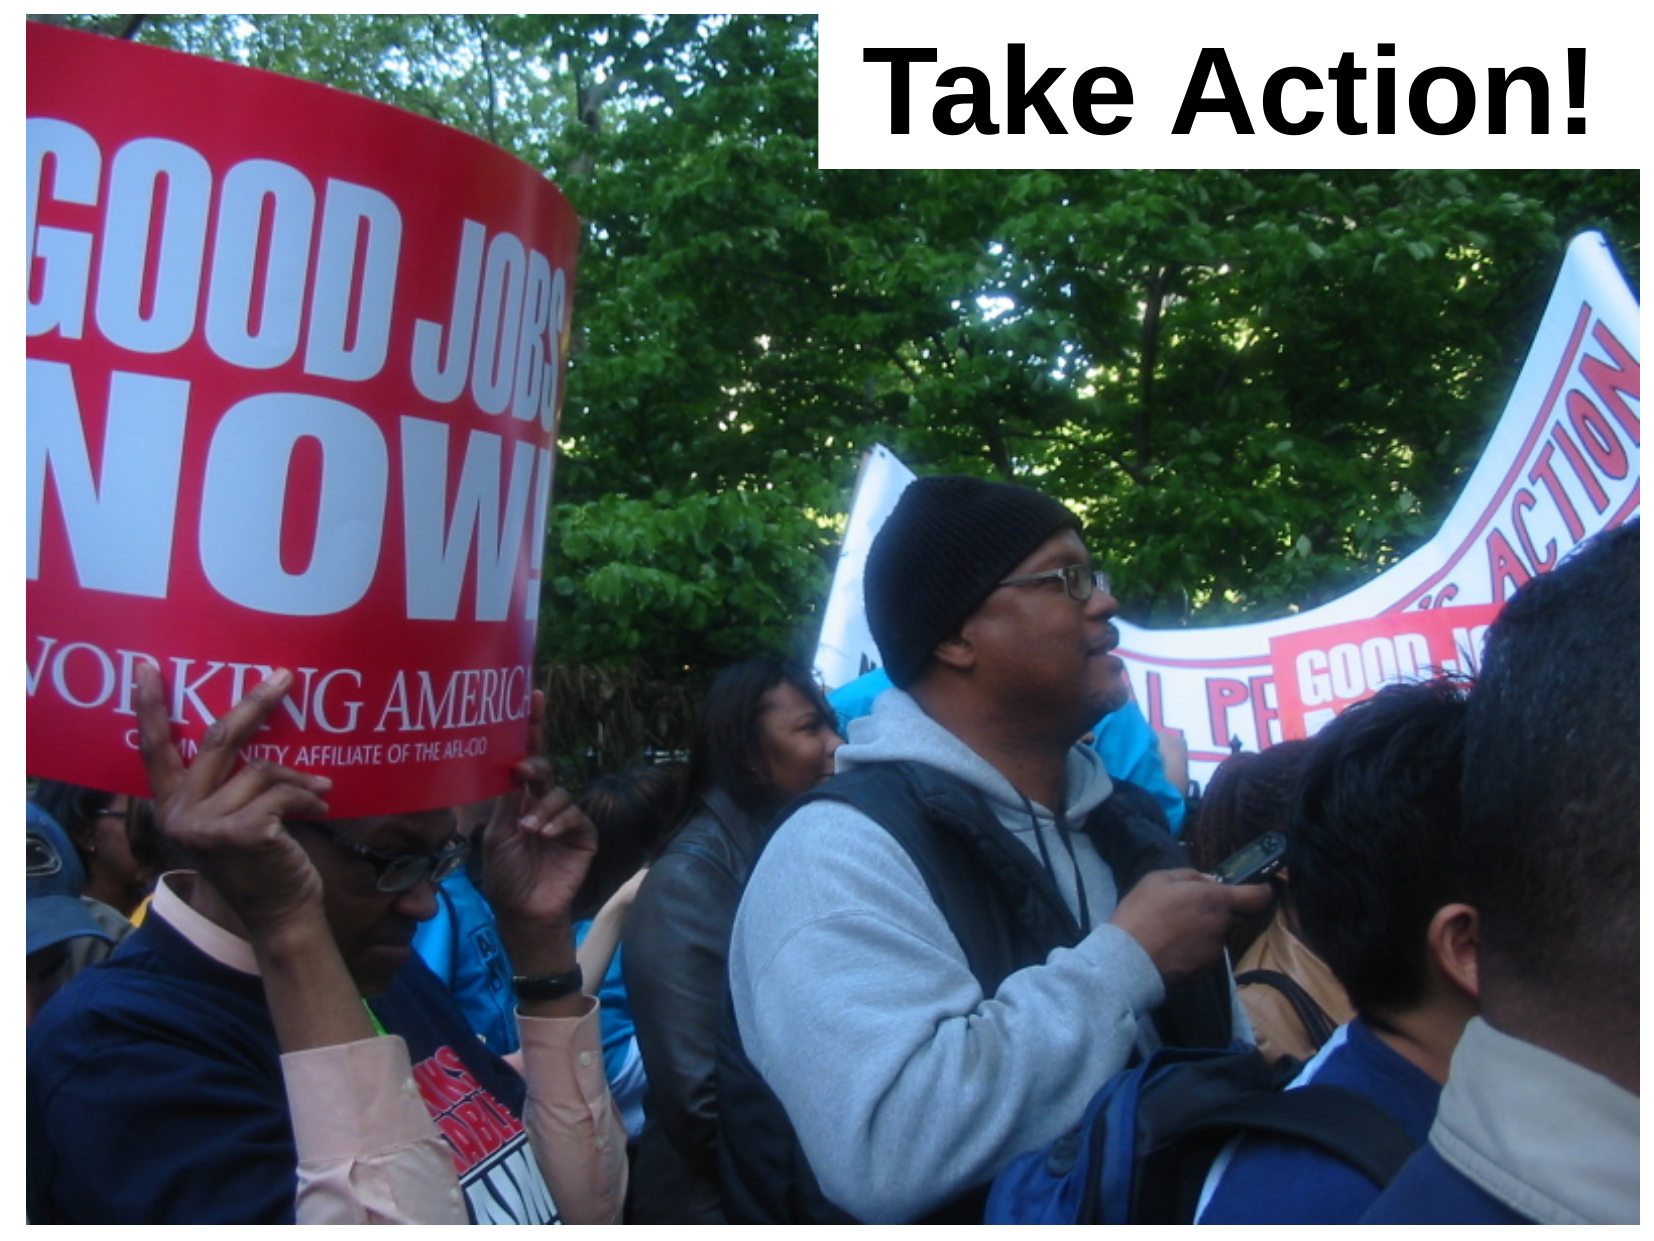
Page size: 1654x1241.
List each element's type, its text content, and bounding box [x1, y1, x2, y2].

text_box Take Action! [818, 14, 1644, 169]
picture [26, 14, 1640, 1225]
